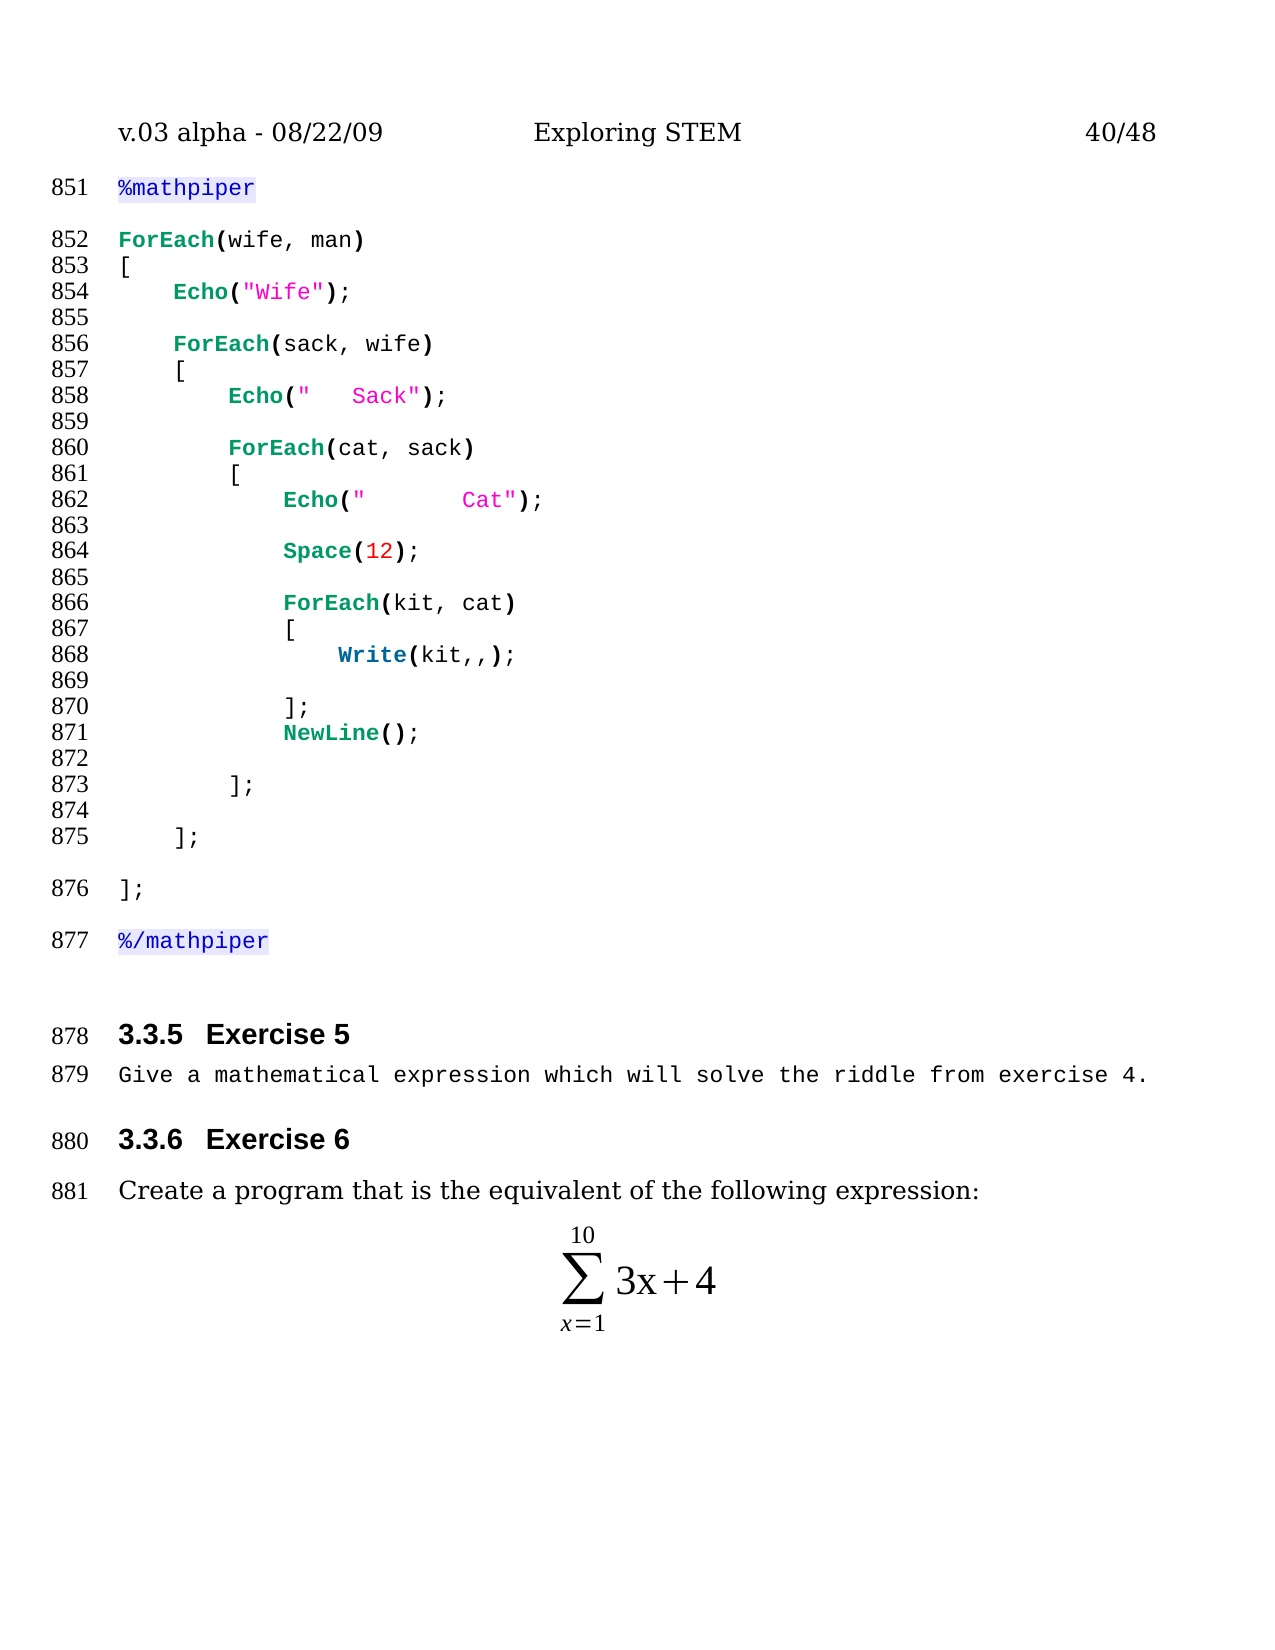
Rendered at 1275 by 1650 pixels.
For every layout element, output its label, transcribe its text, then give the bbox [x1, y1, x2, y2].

text ForEach(wife, man) [118, 229, 1157, 254]
text ]; [118, 773, 1157, 799]
text Create a program that is the equivalent of the following expression: [118, 1176, 1157, 1206]
text ForEach(cat, sack) [118, 436, 1157, 462]
subtitle Exercise 5 [118, 1017, 1157, 1051]
text ]; [118, 877, 1157, 903]
text [ [118, 462, 1157, 488]
text Echo("Wife"); [118, 281, 1157, 306]
text NewLine(); [118, 721, 1157, 747]
text ForEach(kit, cat) [118, 592, 1157, 618]
text Echo(" Sack"); [118, 384, 1157, 410]
text ]; [118, 825, 1157, 851]
text ForEach(sack, wife) [118, 332, 1157, 358]
text %/mathpiper [118, 929, 1157, 955]
text Echo(" Cat"); [118, 488, 1157, 514]
subtitle Exercise 6 [118, 1122, 1157, 1155]
text [ [118, 618, 1157, 644]
text Write(kit,,); [118, 644, 1157, 669]
text [ [118, 254, 1157, 281]
text %mathpiper [118, 177, 1157, 203]
text [ [118, 358, 1157, 384]
text ]; [118, 696, 1157, 721]
text Space(12); [118, 540, 1157, 566]
text Give a mathematical expression which will solve the riddle from exercise 4. [118, 1063, 1157, 1089]
